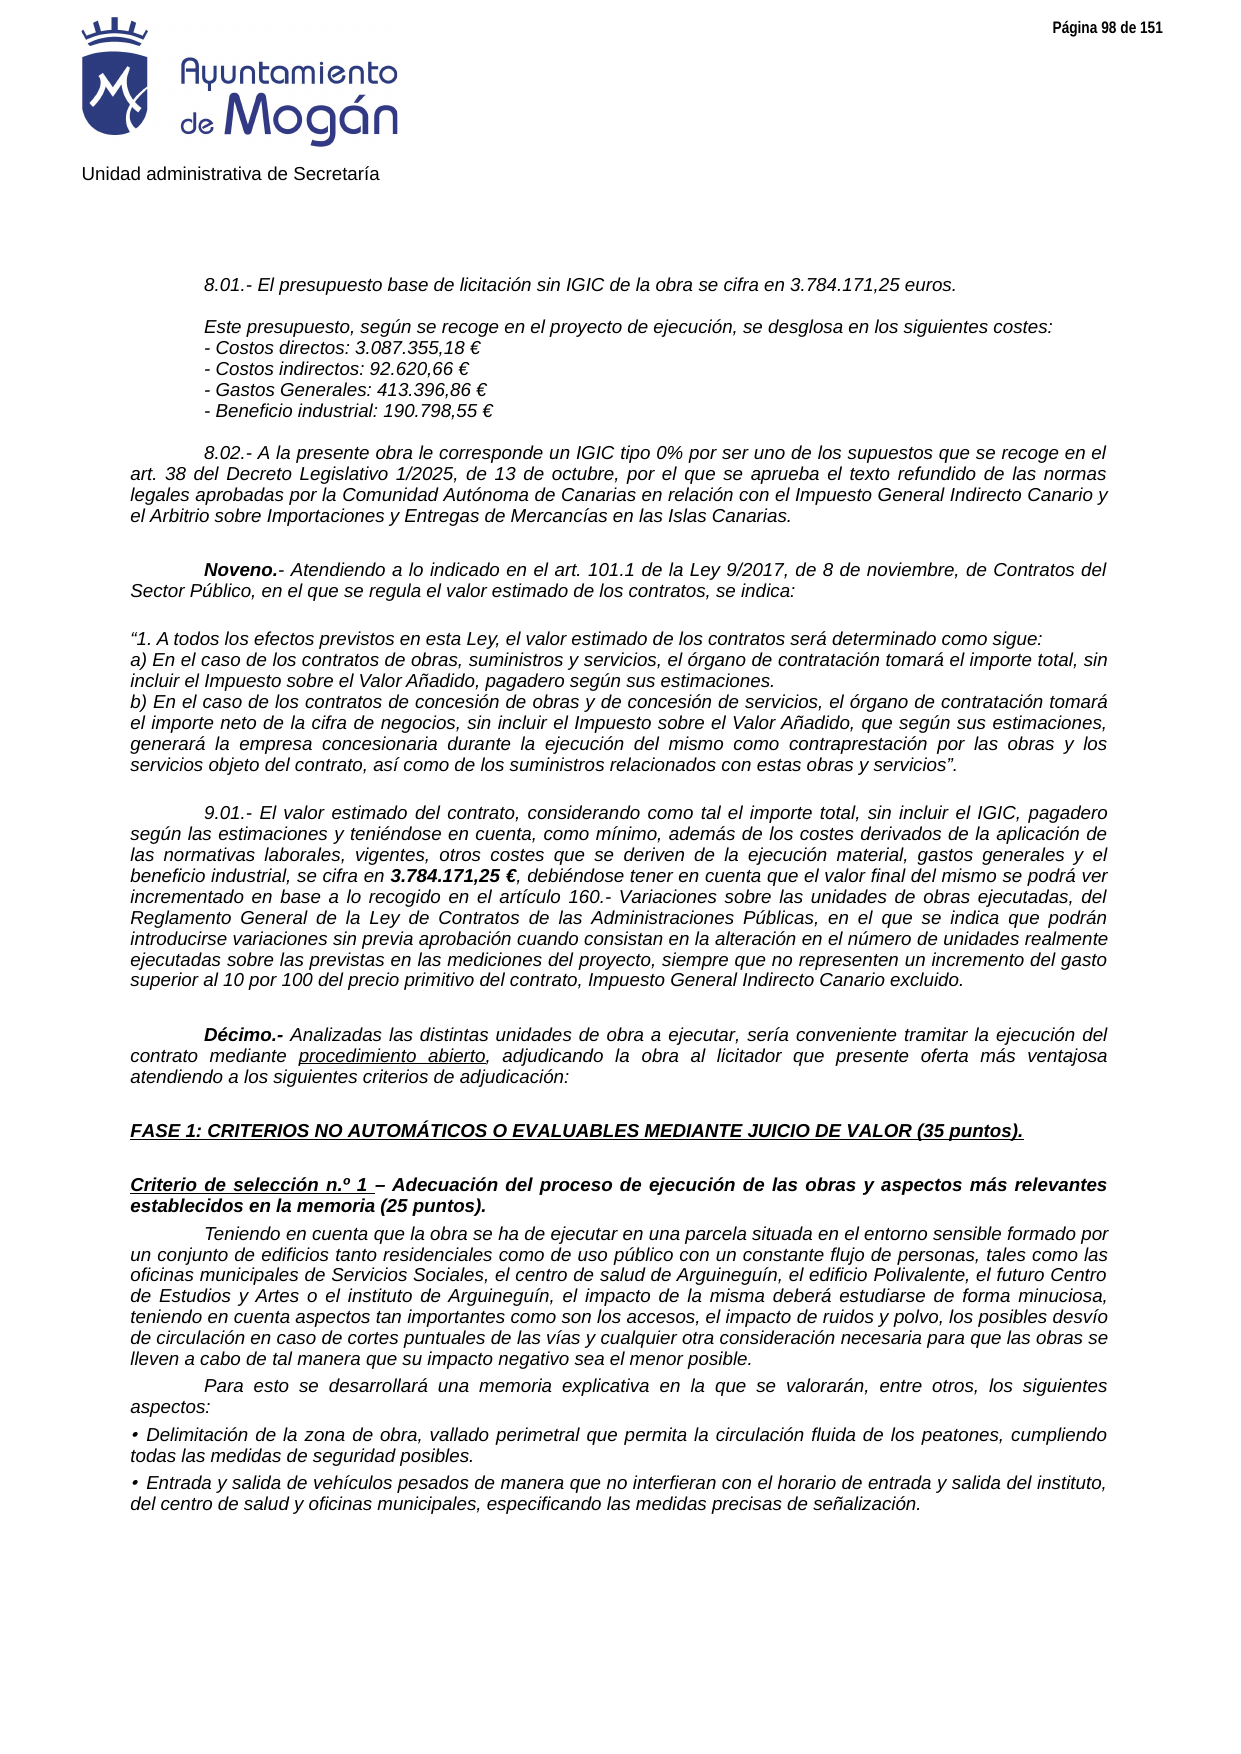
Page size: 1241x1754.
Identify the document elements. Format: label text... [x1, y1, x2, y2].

text - Gastos Generales: 413.396,86 € [130, 379, 1110, 401]
text Para esto se desarrollará una memoria explicativa en la que se valorarán, entre otros, los siguientes aspectos: [130, 1376, 1110, 1418]
list Entrada y salida de vehículos pesados de manera que no interfieran con el horario de entrada y salida del instituto, del centro de salud y oficinas municipales, especificando las medidas precisas de señalización. [130, 1472, 1110, 1514]
list a) En el caso de los contratos de obras, suministros y servicios, el órgano de contratación tomará el importe total, sin incluir el Impuesto sobre el Valor Añadido, pagadero según sus estimaciones. [130, 649, 1110, 691]
text FASE 1: CRITERIOS NO AUTOMÁTICOS O EVALUABLES MEDIANTE JUICIO DE VALOR (35 puntos). [130, 1121, 1110, 1141]
text 8.02.- A la presente obra le corresponde un IGIC tipo 0% por ser uno de los supuestos que se recoge en el art. 38 del Decreto Legislativo 1/2025, de 13 de octubre, por el que se aprueba el texto refundido de las normas legales aprobadas por la Comunidad Autónoma de Canarias en relación con el Impuesto General Indirecto Canario y el Arbitrio sobre Importaciones y Entregas de Mercancías en las Islas Canarias. [130, 442, 1110, 526]
text 8.01.- El presupuesto base de licitación sin IGIC de la obra se cifra en 3.784.171,25 euros. [130, 275, 1110, 296]
list Delimitación de la zona de obra, vallado perimetral que permita la circulación fluida de los peatones, cumpliendo todas las medidas de seguridad posibles. [130, 1424, 1110, 1466]
text Teniendo en cuenta que la obra se ha de ejecutar en una parcela situada en el entorno sensible formado por un conjunto de edificios tanto residenciales como de uso público con un constante flujo de personas, tales como las oficinas municipales de Servicios Sociales, el centro de salud de Arguineguín, el edificio Polivalente, el futuro Centro de Estudios y Artes o el instituto de Arguineguín, el impacto de la misma deberá estudiarse de forma minuciosa, teniendo en cuenta aspectos tan importantes como son los accesos, el impacto de ruidos y polvo, los posibles desvío de circulación en caso de cortes puntuales de las vías y cualquier otra consideración necesaria para que las obras se lleven a cabo de tal manera que su impacto negativo sea el menor posible. [130, 1223, 1110, 1369]
picture [81, 17, 398, 153]
text - Costos directos: 3.087.355,18 € [130, 338, 1110, 359]
text Criterio de selección n.º 1 – Adecuación del proceso de ejecución de las obras y aspectos más relevantes establecidos en la memoria (25 puntos). [130, 1175, 1110, 1217]
text Este presupuesto, según se recoge en el proyecto de ejecución, se desglosa en los siguientes costes: [130, 317, 1110, 338]
text 9.01.- El valor estimado del contrato, considerando como tal el importe total, sin incluir el IGIC, pagadero según las estimaciones y teniéndose en cuenta, como mínimo, además de los costes derivados de la aplicación de las normativas laborales, vigentes, otros costes que se deriven de la ejecución material, gastos generales y el beneficio industrial, se cifra en 3.784.171,25 €, debiéndose tener en cuenta que el valor final del mismo se podrá ver incrementado en base a lo recogido en el artículo 160.- Variaciones sobre las unidades de obras ejecutadas, del Reglamento General de la Ley de Contratos de las Administraciones Públicas, en el que se indica que podrán introducirse variaciones sin previa aprobación cuando consistan en la alteración en el número de unidades realmente ejecutadas sobre las previstas en las mediciones del proyecto, siempre que no representen un incremento del gasto superior al 10 por 100 del precio primitivo del contrato, Impuesto General Indirecto Canario excluido. [130, 802, 1110, 991]
text - Costos indirectos: 92.620,66 € [130, 359, 1110, 379]
text b) En el caso de los contratos de concesión de obras y de concesión de servicios, el órgano de contratación tomará el importe neto de la cifra de negocios, sin incluir el Impuesto sobre el Valor Añadido, que según sus estimaciones, generará la empresa concesionaria durante la ejecución del mismo como contraprestación por las obras y los servicios objeto del contrato, así como de los suministros relacionados con estas obras y servicios”. [130, 691, 1110, 775]
text - Beneficio industrial: 190.798,55 € [130, 401, 1110, 421]
text Noveno.- Atendiendo a lo indicado en el art. 101.1 de la Ley 9/2017, de 8 de noviembre, de Contratos del Sector Público, en el que se regula el valor estimado de los contratos, se indica: [130, 559, 1110, 601]
list “1. A todos los efectos previstos en esta Ley, el valor estimado de los contratos será determinado como sigue: [130, 629, 1110, 649]
text Décimo.- Analizadas las distintas unidades de obra a ejecutar, sería conveniente tramitar la ejecución del contrato mediante procedimiento abierto, adjudicando la obra al licitador que presente oferta más ventajosa atendiendo a los siguientes criterios de adjudicación: [130, 1024, 1110, 1087]
